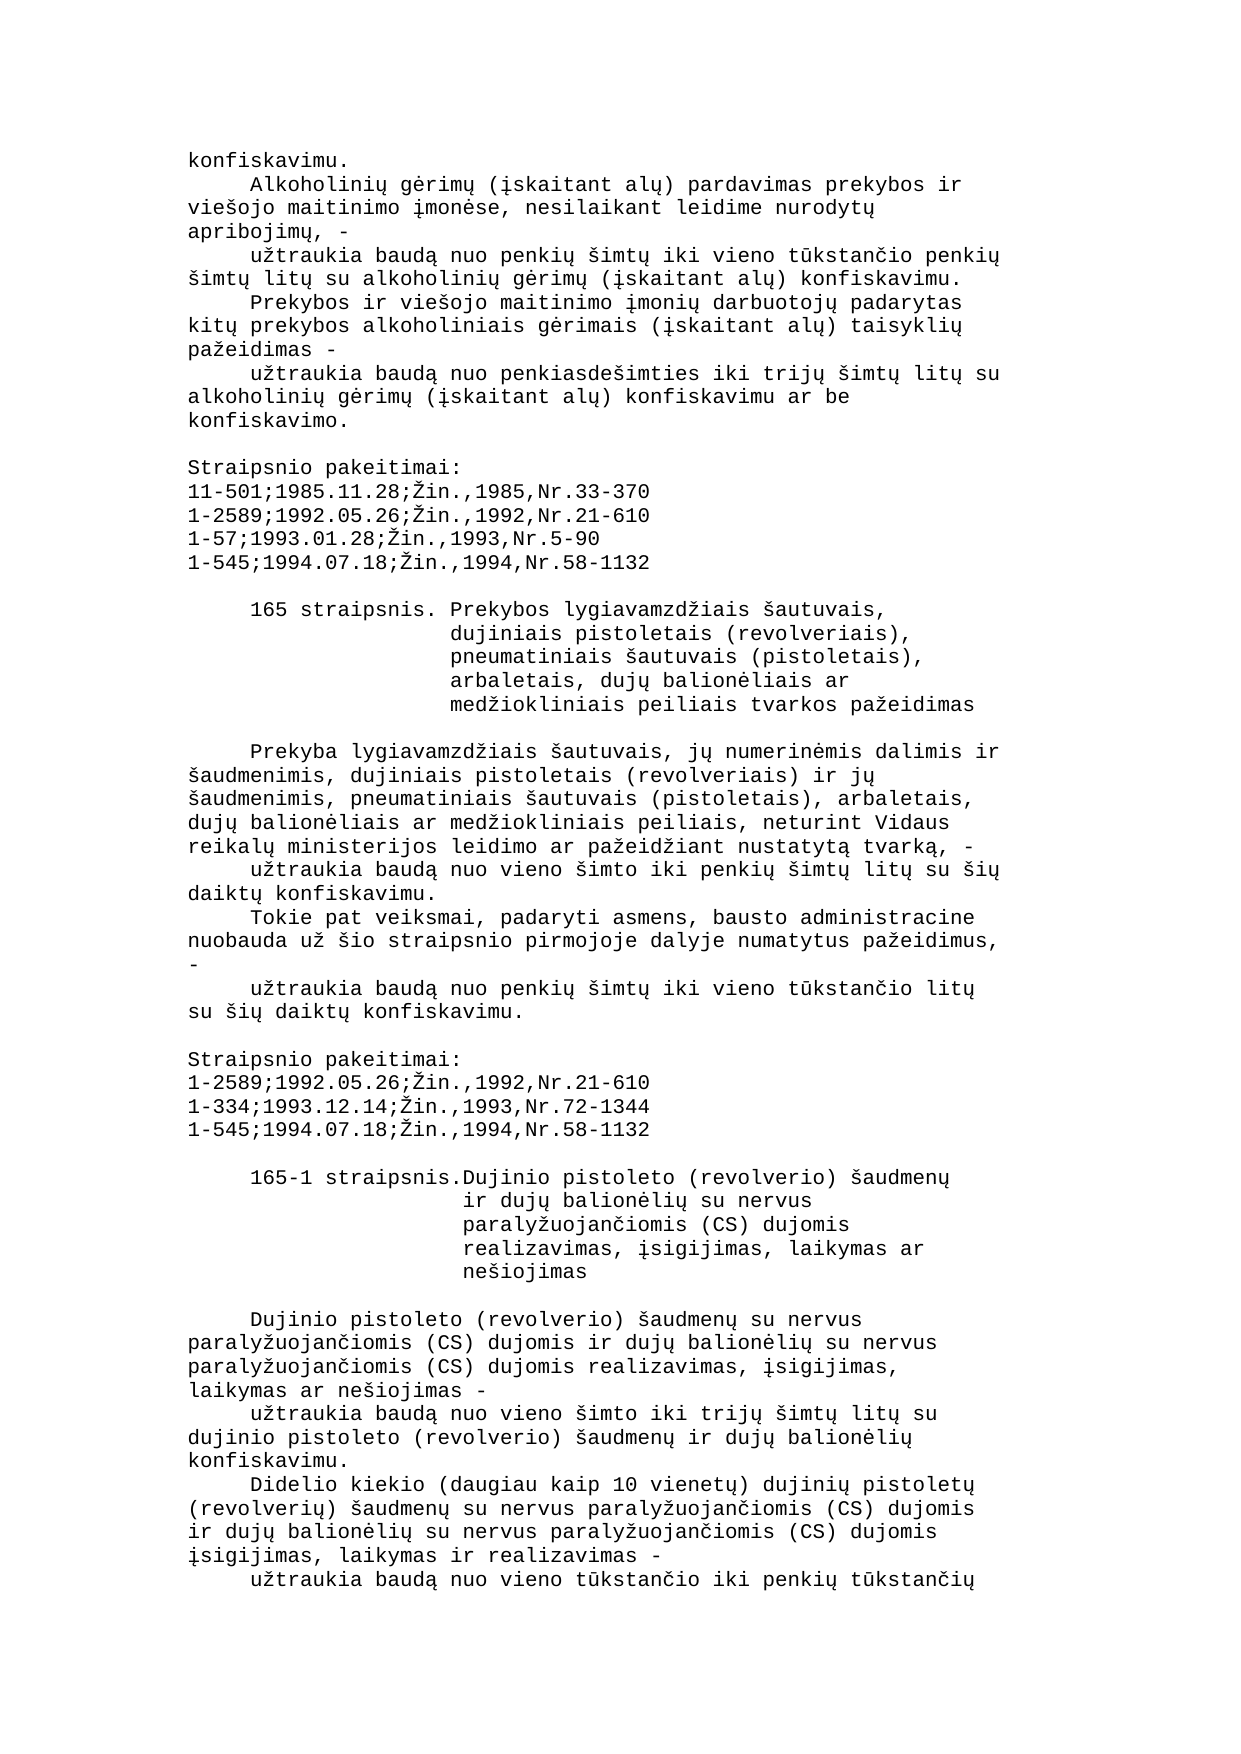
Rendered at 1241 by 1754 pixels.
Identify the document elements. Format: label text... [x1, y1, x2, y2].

text alkoholinių gėrimų (įskaitant alų) konfiskavimu ar be [187, 386, 1053, 410]
text nešiojimas [187, 1261, 1053, 1285]
text 165 straipsnis. Prekybos lygiavamzdžiais šautuvais, [187, 599, 1053, 623]
text paralyžuojančiomis (CS) dujomis realizavimas, įsigijimas, [187, 1356, 1053, 1379]
text Tokie pat veiksmai, padaryti asmens, bausto administracine [187, 907, 1053, 930]
text konfiskavimu. [187, 150, 1053, 174]
text konfiskavimo. [187, 410, 1053, 434]
text užtraukia baudą nuo penkiasdešimties iki trijų šimtų litų su [187, 363, 1053, 386]
text 1-545;1994.07.18;Žin.,1994,Nr.58-1132 [187, 552, 1053, 576]
text pneumatiniais šautuvais (pistoletais), [187, 647, 1053, 670]
text viešojo maitinimo įmonėse, nesilaikant leidime nurodytų [187, 197, 1053, 221]
text šimtų litų su alkoholinių gėrimų (įskaitant alų) konfiskavimu. [187, 268, 1053, 292]
text užtraukia baudą nuo penkių šimtų iki vieno tūkstančio litų [187, 978, 1053, 1001]
text 1-2589;1992.05.26;Žin.,1992,Nr.21-610 [187, 505, 1053, 528]
text dujiniais pistoletais (revolveriais), [187, 623, 1053, 647]
text nuobauda už šio straipsnio pirmojoje dalyje numatytus pažeidimus, [187, 930, 1053, 954]
text daiktų konfiskavimu. [187, 883, 1053, 907]
text šaudmenimis, pneumatiniais šautuvais (pistoletais), arbaletais, [187, 788, 1053, 812]
text užtraukia baudą nuo penkių šimtų iki vieno tūkstančio penkių [187, 244, 1053, 268]
text 1-545;1994.07.18;Žin.,1994,Nr.58-1132 [187, 1119, 1053, 1143]
text realizavimas, įsigijimas, laikymas ar [187, 1238, 1053, 1261]
text 1-334;1993.12.14;Žin.,1993,Nr.72-1344 [187, 1096, 1053, 1119]
text paralyžuojančiomis (CS) dujomis ir dujų balionėlių su nervus [187, 1332, 1053, 1356]
text (revolverių) šaudmenų su nervus paralyžuojančiomis (CS) dujomis [187, 1498, 1053, 1521]
text Didelio kiekio (daugiau kaip 10 vienetų) dujinių pistoletų [187, 1474, 1053, 1498]
text įsigijimas, laikymas ir realizavimas - [187, 1545, 1053, 1569]
text ir dujų balionėlių su nervus paralyžuojančiomis (CS) dujomis [187, 1521, 1053, 1545]
text paralyžuojančiomis (CS) dujomis [187, 1214, 1053, 1238]
text užtraukia baudą nuo vieno šimto iki trijų šimtų litų su [187, 1403, 1053, 1427]
text arbaletais, dujų balionėliais ar [187, 670, 1053, 694]
text 165-1 straipsnis.Dujinio pistoleto (revolverio) šaudmenų [187, 1167, 1053, 1190]
text ir dujų balionėlių su nervus [187, 1190, 1053, 1214]
text pažeidimas - [187, 339, 1053, 363]
text Straipsnio pakeitimai: [187, 1048, 1053, 1072]
text dujų balionėliais ar medžiokliniais peiliais, neturint Vidaus [187, 812, 1053, 836]
text su šių daiktų konfiskavimu. [187, 1001, 1053, 1025]
text medžiokliniais peiliais tvarkos pažeidimas [187, 694, 1053, 717]
text Prekyba lygiavamzdžiais šautuvais, jų numerinėmis dalimis ir [187, 741, 1053, 765]
text 1-57;1993.01.28;Žin.,1993,Nr.5-90 [187, 528, 1053, 552]
text užtraukia baudą nuo vieno šimto iki penkių šimtų litų su šių [187, 859, 1053, 883]
text Straipsnio pakeitimai: [187, 457, 1053, 481]
text konfiskavimu. [187, 1451, 1053, 1474]
text šaudmenimis, dujiniais pistoletais (revolveriais) ir jų [187, 765, 1053, 788]
text kitų prekybos alkoholiniais gėrimais (įskaitant alų) taisyklių [187, 316, 1053, 339]
text Prekybos ir viešojo maitinimo įmonių darbuotojų padarytas [187, 292, 1053, 316]
text reikalų ministerijos leidimo ar pažeidžiant nustatytą tvarką, - [187, 836, 1053, 859]
text Alkoholinių gėrimų (įskaitant alų) pardavimas prekybos ir [187, 174, 1053, 197]
text 1-2589;1992.05.26;Žin.,1992,Nr.21-610 [187, 1072, 1053, 1096]
text dujinio pistoleto (revolverio) šaudmenų ir dujų balionėlių [187, 1427, 1053, 1451]
text - [187, 954, 1053, 978]
text 11-501;1985.11.28;Žin.,1985,Nr.33-370 [187, 481, 1053, 505]
text apribojimų, - [187, 221, 1053, 244]
text užtraukia baudą nuo vieno tūkstančio iki penkių tūkstančių [187, 1569, 1053, 1592]
text Dujinio pistoleto (revolverio) šaudmenų su nervus [187, 1309, 1053, 1332]
text laikymas ar nešiojimas - [187, 1379, 1053, 1403]
